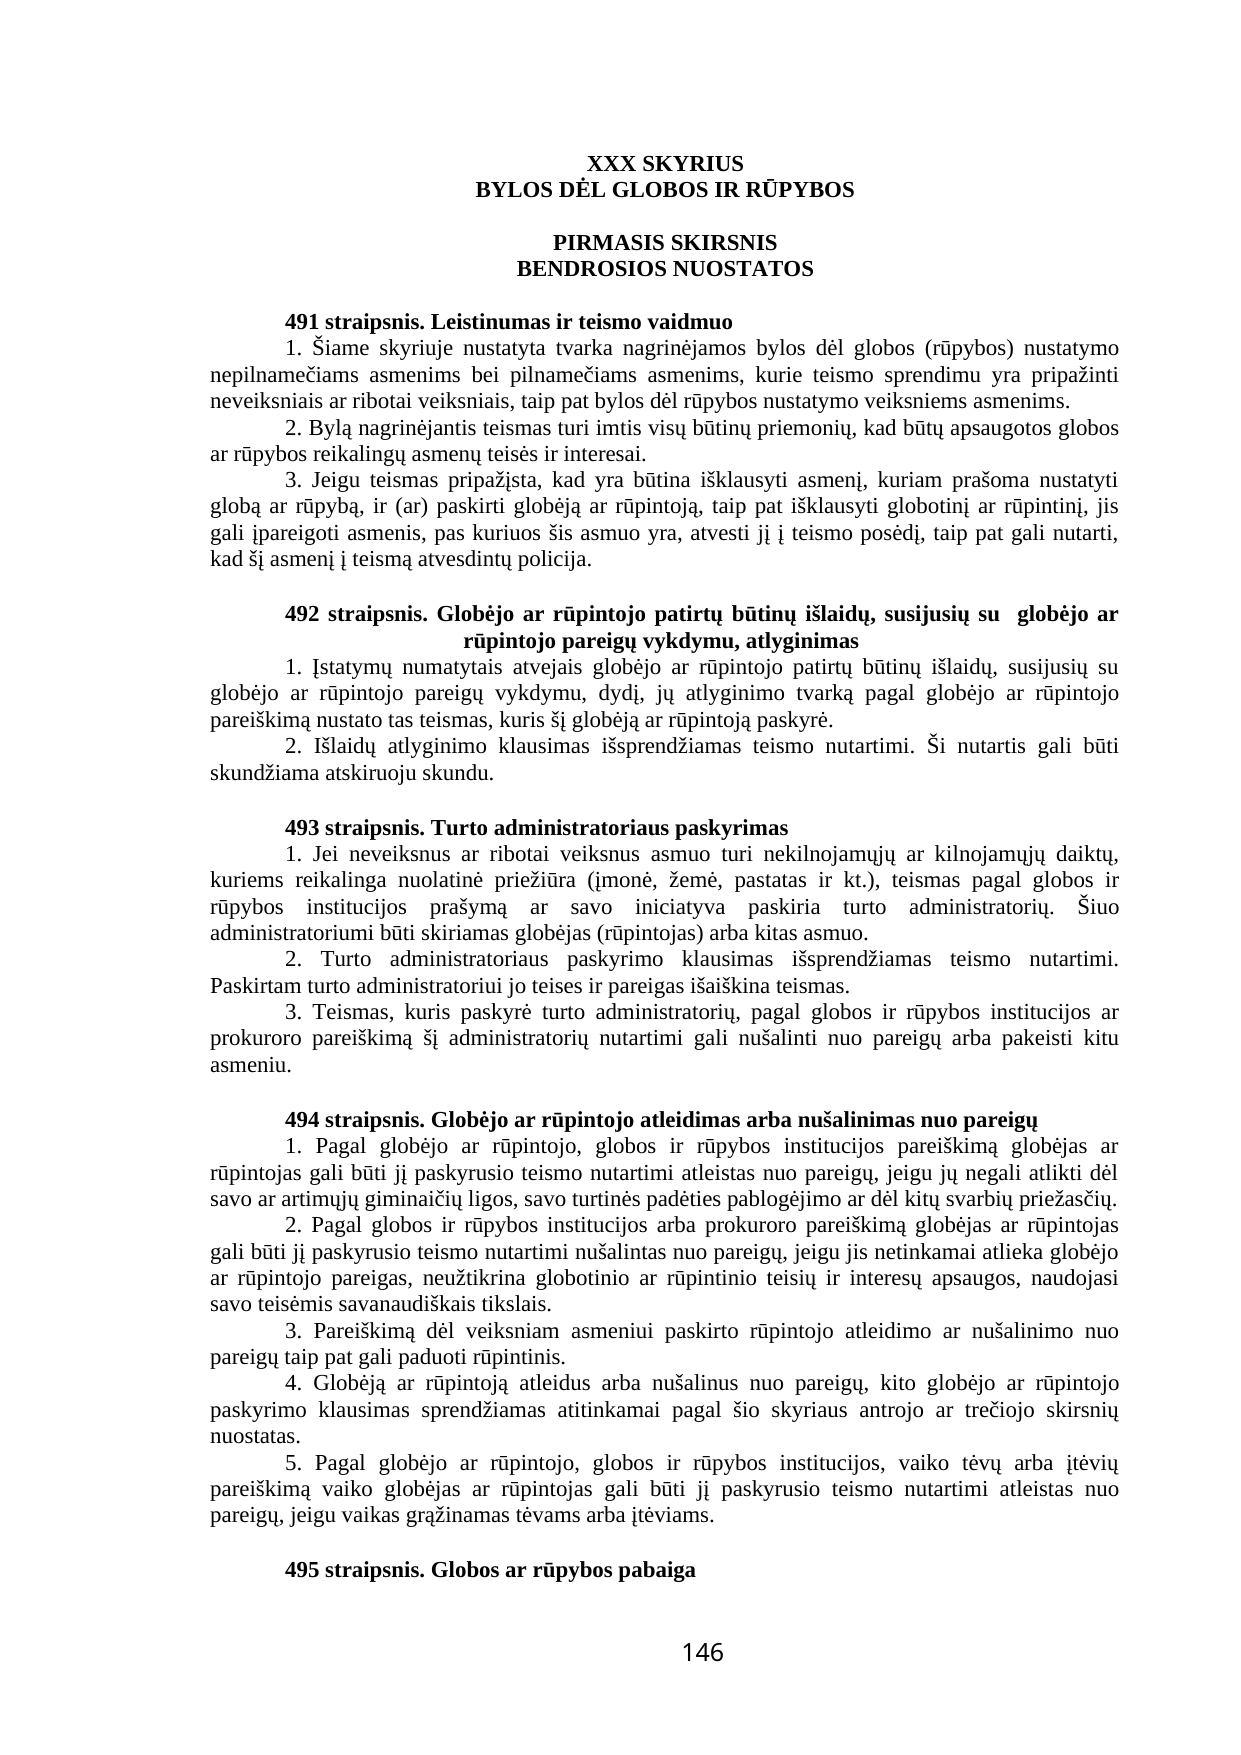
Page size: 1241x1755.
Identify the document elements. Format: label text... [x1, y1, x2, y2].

text 494 straipsnis. Globėjo ar rūpintojo atleidimas arba nušalinimas nuo pareigų [285, 1106, 1120, 1132]
text 495 straipsnis. Globos ar rūpybos pabaiga [210, 1556, 1120, 1583]
text 2. Pagal globos ir rūpybos institucijos arba prokuroro pareiškimą globėjas ar rūpintojas gali būti jį paskyrusio teismo nutartimi nušalintas nuo pareigų, jeigu jis netinkamai atlieka globėjo ar rūpintojo pareigas, neužtikrina globotinio ar rūpintinio teisių ir interesų apsaugos, naudojasi savo teisėmis savanaudiškais tikslais. [210, 1211, 1120, 1317]
text 3. Teismas, kuris paskyrė turto administratorių, pagal globos ir rūpybos institucijos ar prokuroro pareiškimą šį administratorių nutartimi gali nušalinti nuo pareigų arba pakeisti kitu asmeniu. [210, 998, 1120, 1077]
text BYLOS DĖL GlobOS ir rūpybOS [210, 176, 1120, 203]
text 1. Šiame skyriuje nustatyta tvarka nagrinėjamos bylos dėl globos (rūpybos) nustatymo nepilnamečiams asmenims bei pilnamečiams asmenims, kurie teismo sprendimu yra pripažinti neveiksniais ar ribotai veiksniais, taip pat bylos dėl rūpybos nustatymo veiksniems asmenims. [210, 334, 1120, 413]
text 491 straipsnis. Leistinumas ir teismo vaidmuo [210, 308, 1120, 334]
text 3. Jeigu teismas pripažįsta, kad yra būtina išklausyti asmenį, kuriam prašoma nustatyti globą ar rūpybą, ir (ar) paskirti globėją ar rūpintoją, taip pat išklausyti globotinį ar rūpintinį, jis gali įpareigoti asmenis, pas kuriuos šis asmuo yra, atvesti jį į teismo posėdį, taip pat gali nutarti, kad šį asmenį į teismą atvesdintų policija. [210, 466, 1120, 572]
text XXX skyrius [210, 150, 1120, 176]
text 493 straipsnis. Turto administratoriaus paskyrimas [210, 814, 1120, 840]
text 1. Pagal globėjo ar rūpintojo, globos ir rūpybos institucijos pareiškimą globėjas ar rūpintojas gali būti jį paskyrusio teismo nutartimi atleistas nuo pareigų, jeigu jų negali atlikti dėl savo ar artimųjų giminaičių ligos, savo turtinės padėties pablogėjimo ar dėl kitų svarbių priežasčių. [210, 1132, 1120, 1211]
text 2. Išlaidų atlyginimo klausimas išsprendžiamas teismo nutartimi. Ši nutartis gali būti skundžiama atskiruoju skundu. [210, 732, 1120, 785]
text Pirmasis skirsnis [210, 229, 1120, 255]
text 3. Pareiškimą dėl veiksniam asmeniui paskirto rūpintojo atleidimo ar nušalinimo nuo pareigų taip pat gali paduoti rūpintinis. [210, 1317, 1120, 1369]
text 492 straipsnis. Globėjo ar rūpintojo patirtų būtinų išlaidų, susijusių su globėjo ar rūpintojo pareigų vykdymu, atlyginimas [285, 600, 1120, 653]
text 1. Įstatymų numatytais atvejais globėjo ar rūpintojo patirtų būtinų išlaidų, susijusių su globėjo ar rūpintojo pareigų vykdymu, dydį, jų atlyginimo tvarką pagal globėjo ar rūpintojo pareiškimą nustato tas teismas, kuris šį globėją ar rūpintoją paskyrė. [210, 653, 1120, 732]
text 4. Globėją ar rūpintoją atleidus arba nušalinus nuo pareigų, kito globėjo ar rūpintojo paskyrimo klausimas sprendžiamas atitinkamai pagal šio skyriaus antrojo ar trečiojo skirsnių nuostatas. [210, 1369, 1120, 1448]
text 1. Jei neveiksnus ar ribotai veiksnus asmuo turi nekilnojamųjų ar kilnojamųjų daiktų, kuriems reikalinga nuolatinė priežiūra (įmonė, žemė, pastatas ir kt.), teismas pagal globos ir rūpybos institucijos prašymą ar savo iniciatyva paskiria turto administratorių. Šiuo administratoriumi būti skiriamas globėjas (rūpintojas) arba kitas asmuo. [210, 840, 1120, 945]
text Bendrosios nuostatos [210, 255, 1120, 282]
text 2. Bylą nagrinėjantis teismas turi imtis visų būtinų priemonių, kad būtų apsaugotos globos ar rūpybos reikalingų asmenų teisės ir interesai. [210, 413, 1120, 466]
text 5. Pagal globėjo ar rūpintojo, globos ir rūpybos institucijos, vaiko tėvų arba įtėvių pareiškimą vaiko globėjas ar rūpintojas gali būti jį paskyrusio teismo nutartimi atleistas nuo pareigų, jeigu vaikas grąžinamas tėvams arba įtėviams. [210, 1448, 1120, 1528]
text 2. Turto administratoriaus paskyrimo klausimas išsprendžiamas teismo nutartimi. Paskirtam turto administratoriui jo teises ir pareigas išaiškina teismas. [210, 945, 1120, 998]
